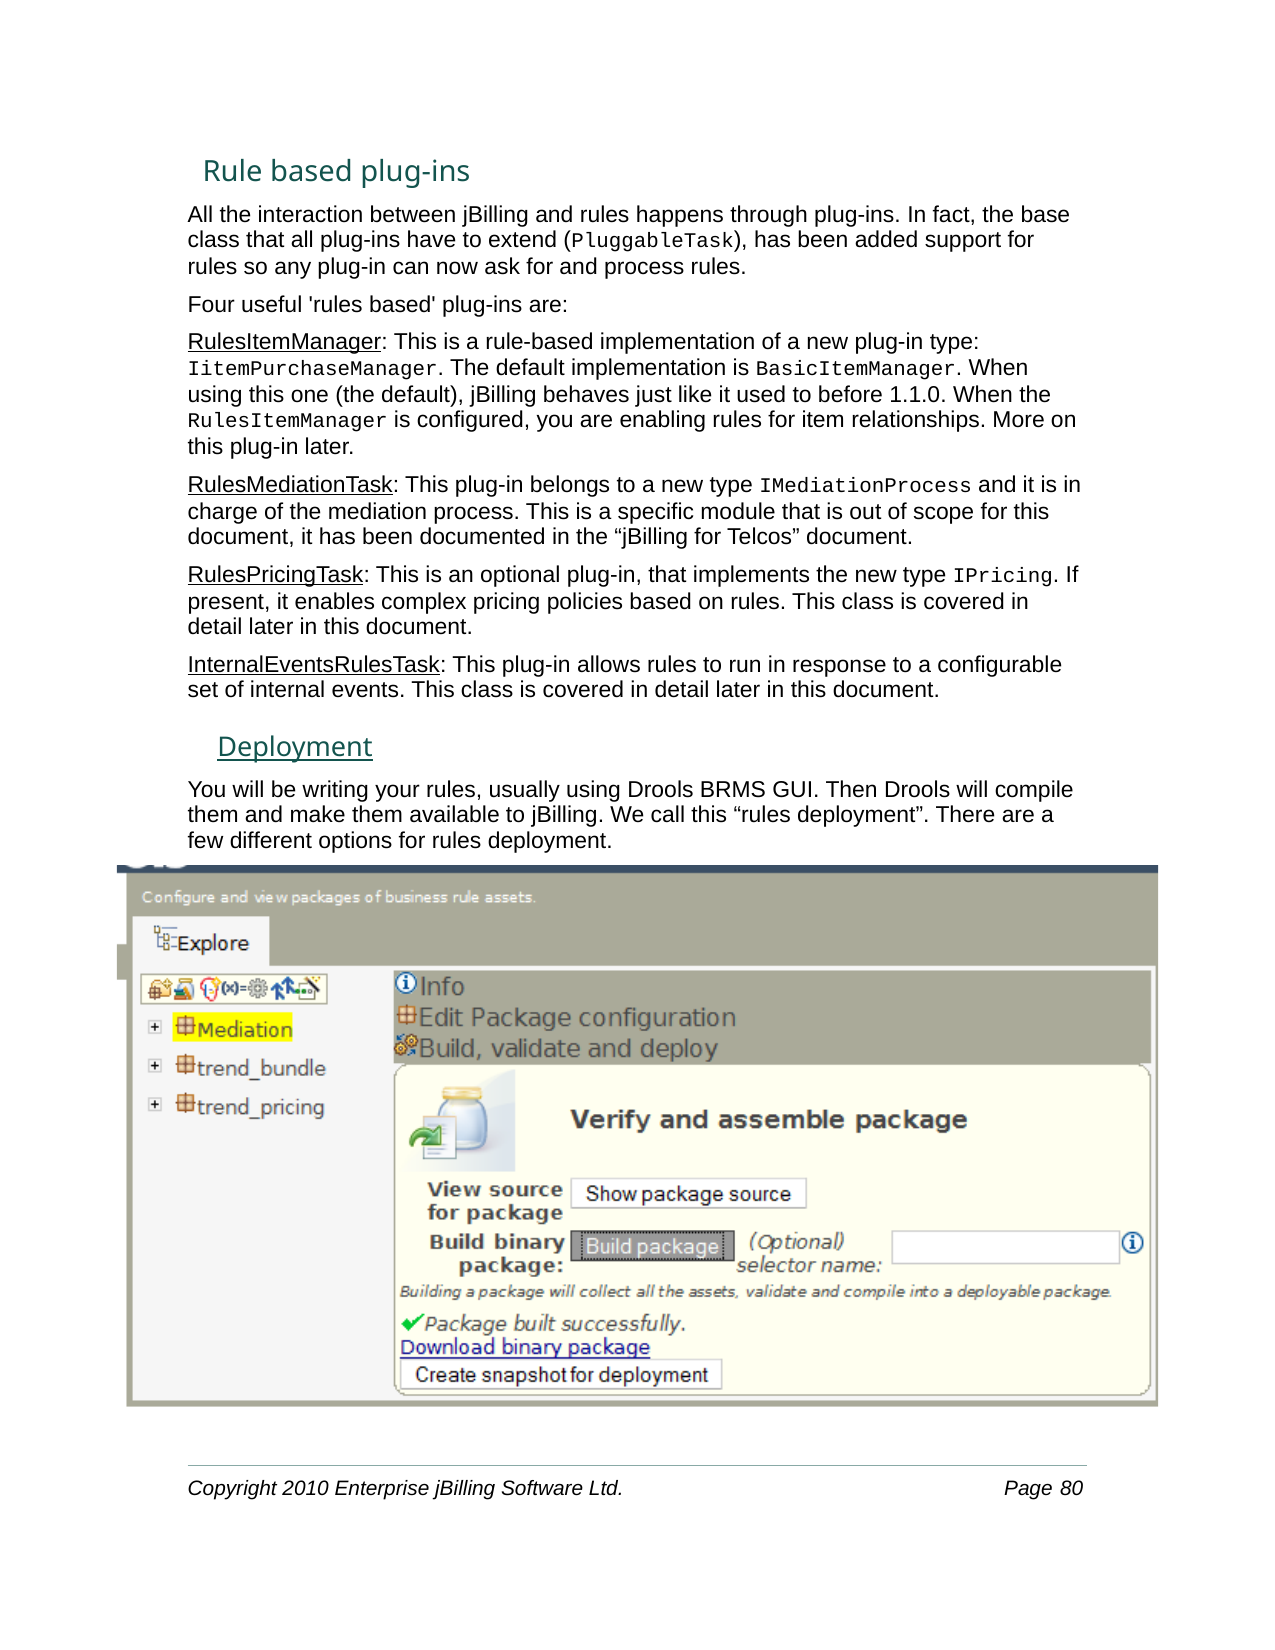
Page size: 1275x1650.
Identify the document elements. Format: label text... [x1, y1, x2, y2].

text You will be writing your rules, usually using Drools BRMS GUI. Then Drools will compile them and make them available to jBilling. We call this “rules deployment”. There are a few different options for rules deployment. [187, 776, 1087, 853]
text RulesPricingTask: This is an optional plug-in, that implements the new type IPricing. If present, it enables complex pricing policies based on rules. This class is covered in detail later in this document. [187, 561, 1087, 640]
text InternalEventsRulesTask: This plug-in allows rules to run in response to a configurable set of internal events. This class is covered in detail later in this document. [187, 651, 1087, 703]
text RulesItemManager: This is a rule-based implementation of a new plug-in type: IitemPurchaseManager. The default implementation is BasicItemManager. When using this one (the default), jBilling behaves just like it used to before 1.1.0. When the RulesItemManager is configured, you are enabling rules for item relationships. More on this plug-in later. [187, 329, 1087, 460]
text Four useful 'rules based' plug-ins are: [187, 291, 1087, 317]
subtitle Deployment [217, 728, 1087, 764]
subtitle Rule based plug-ins [202, 150, 1087, 190]
text All the interaction between jBilling and rules happens through plug-ins. In fact, the base class that all plug-ins have to extend (PluggableTask), has been added support for rules so any plug-in can now ask for and process rules. [187, 201, 1087, 280]
text RulesMediationTask: This plug-in belongs to a new type IMediationProcess and it is in charge of the mediation process. This is a specific module that is out of scope for this document, it has been documented in the “jBilling for Telcos” document. [187, 471, 1087, 550]
